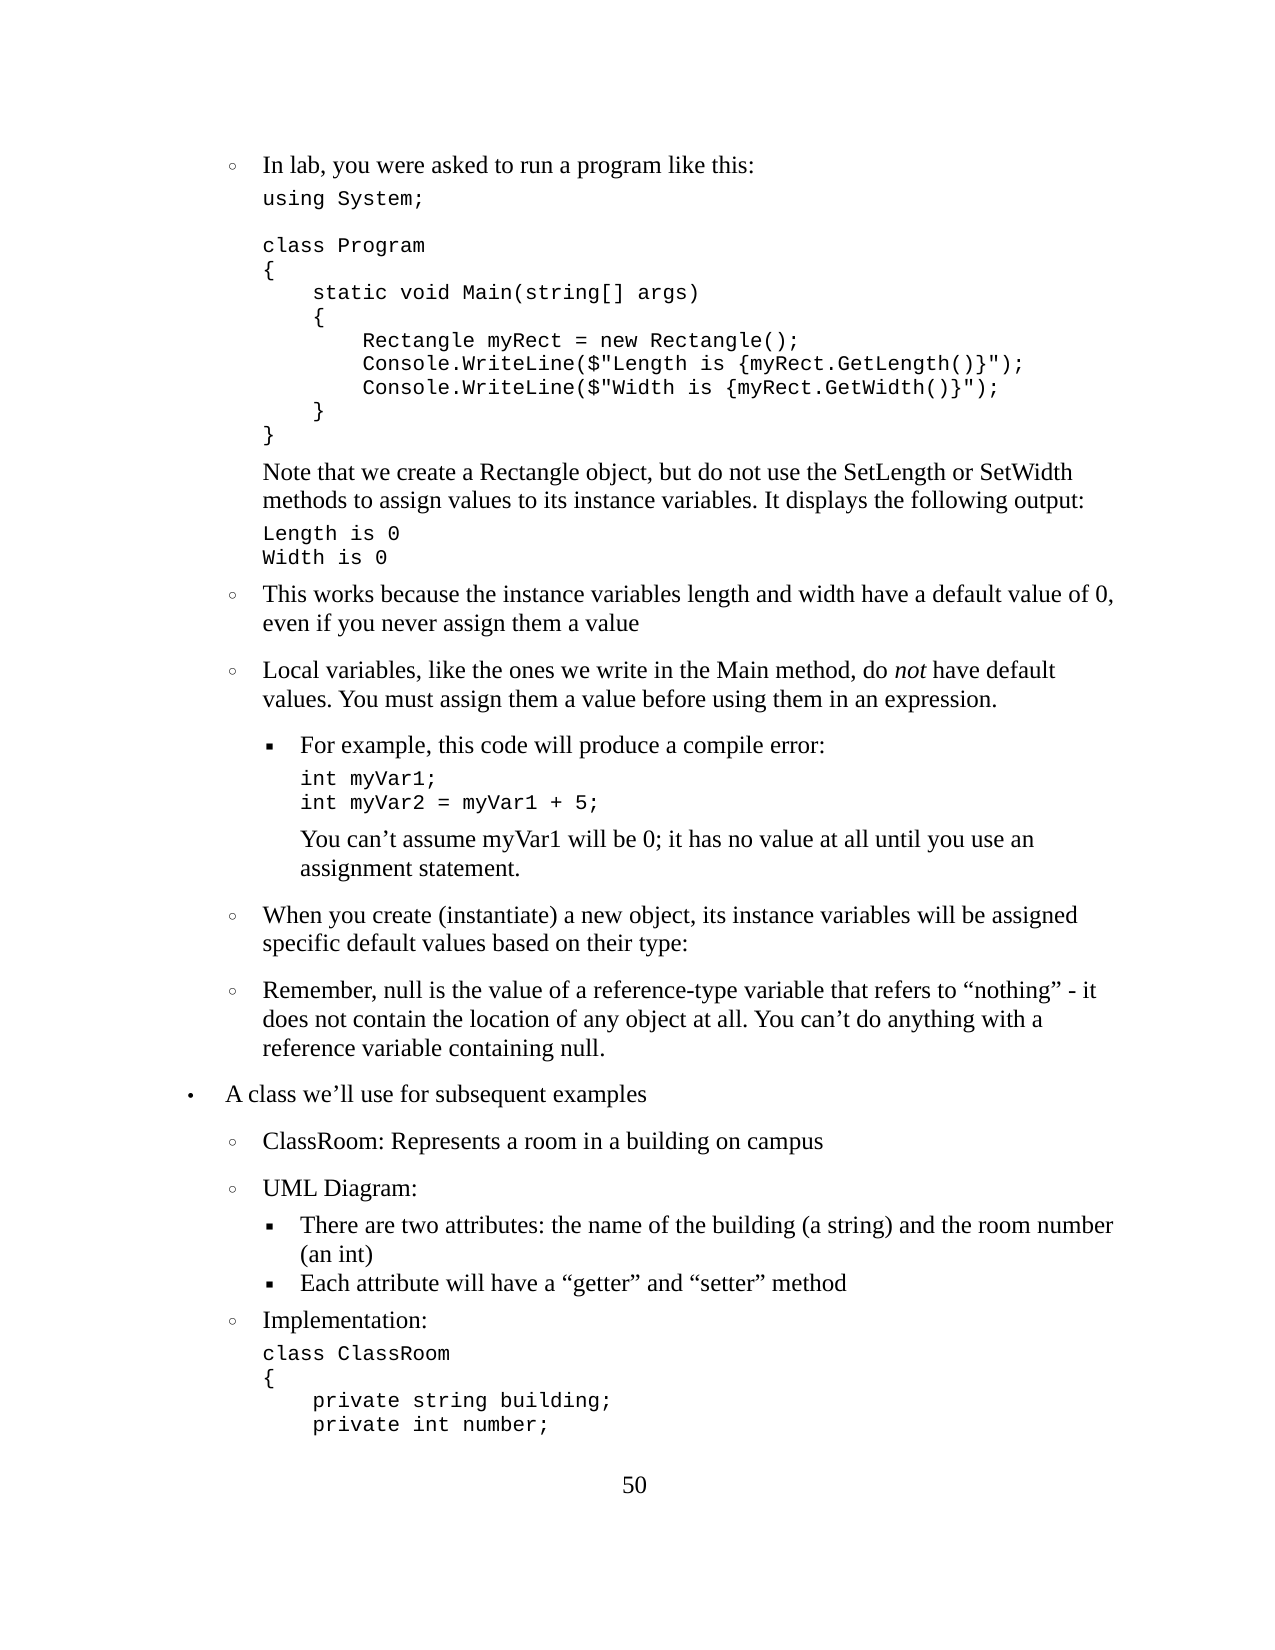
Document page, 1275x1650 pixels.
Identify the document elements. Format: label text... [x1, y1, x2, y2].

list class Program [225, 235, 1125, 259]
list Length is 0 [225, 523, 1125, 547]
list There are two attributes: the name of the building (a string) and the room number (an int) [262, 1210, 1125, 1268]
list A class we’ll use for subsequent examples [187, 1079, 1125, 1108]
list Implementation: [225, 1306, 1125, 1334]
list Width is 0 [225, 547, 1125, 571]
list In lab, you were asked to run a program like this: [225, 150, 1125, 179]
list { [225, 259, 1125, 282]
list } [225, 424, 1125, 448]
list Note that we create a Rectangle object, but do not use the SetLength or SetWidth methods to assign values to its instance variables. It displays the following output: [225, 457, 1125, 514]
list Remember, null is the value of a reference-type variable that refers to “nothing” - it does not contain the location of any object at all. You can’t do anything with a reference variable containing null. [225, 975, 1125, 1061]
list int myVar1; [262, 768, 1125, 792]
list Rectangle myRect = new Rectangle(); [225, 329, 1125, 353]
list int myVar2 = myVar1 + 5; [262, 792, 1125, 815]
list UML Diagram: [225, 1173, 1125, 1201]
list ClassRoom: Represents a room in a building on campus [225, 1126, 1125, 1155]
list { [225, 306, 1125, 329]
list Console.WriteLine($"Width is {myRect.GetWidth()}"); [225, 377, 1125, 401]
list private string building; [225, 1391, 1125, 1414]
list You can’t assume myVar1 will be 0; it has no value at all until you use an assignment statement. [262, 824, 1125, 882]
list class ClassRoom [225, 1343, 1125, 1367]
list { [225, 1367, 1125, 1391]
list using System; [225, 188, 1125, 211]
list Each attribute will have a “getter” and “setter” method [262, 1268, 1125, 1297]
list static void Main(string[] args) [225, 282, 1125, 306]
list Console.WriteLine($"Length is {myRect.GetLength()}"); [225, 353, 1125, 377]
list When you create (instantiate) a new object, its instance variables will be assigned specific default values based on their type: [225, 900, 1125, 957]
list Local variables, like the ones we write in the Main method, do not have default values. You must assign them a value before using them in an expression. [225, 655, 1125, 712]
list For example, this code will produce a compile error: [262, 730, 1125, 759]
list This works because the instance variables length and width have a default value of 0, even if you never assign them a value [225, 579, 1125, 637]
list } [225, 401, 1125, 424]
list private int number; [225, 1414, 1125, 1438]
